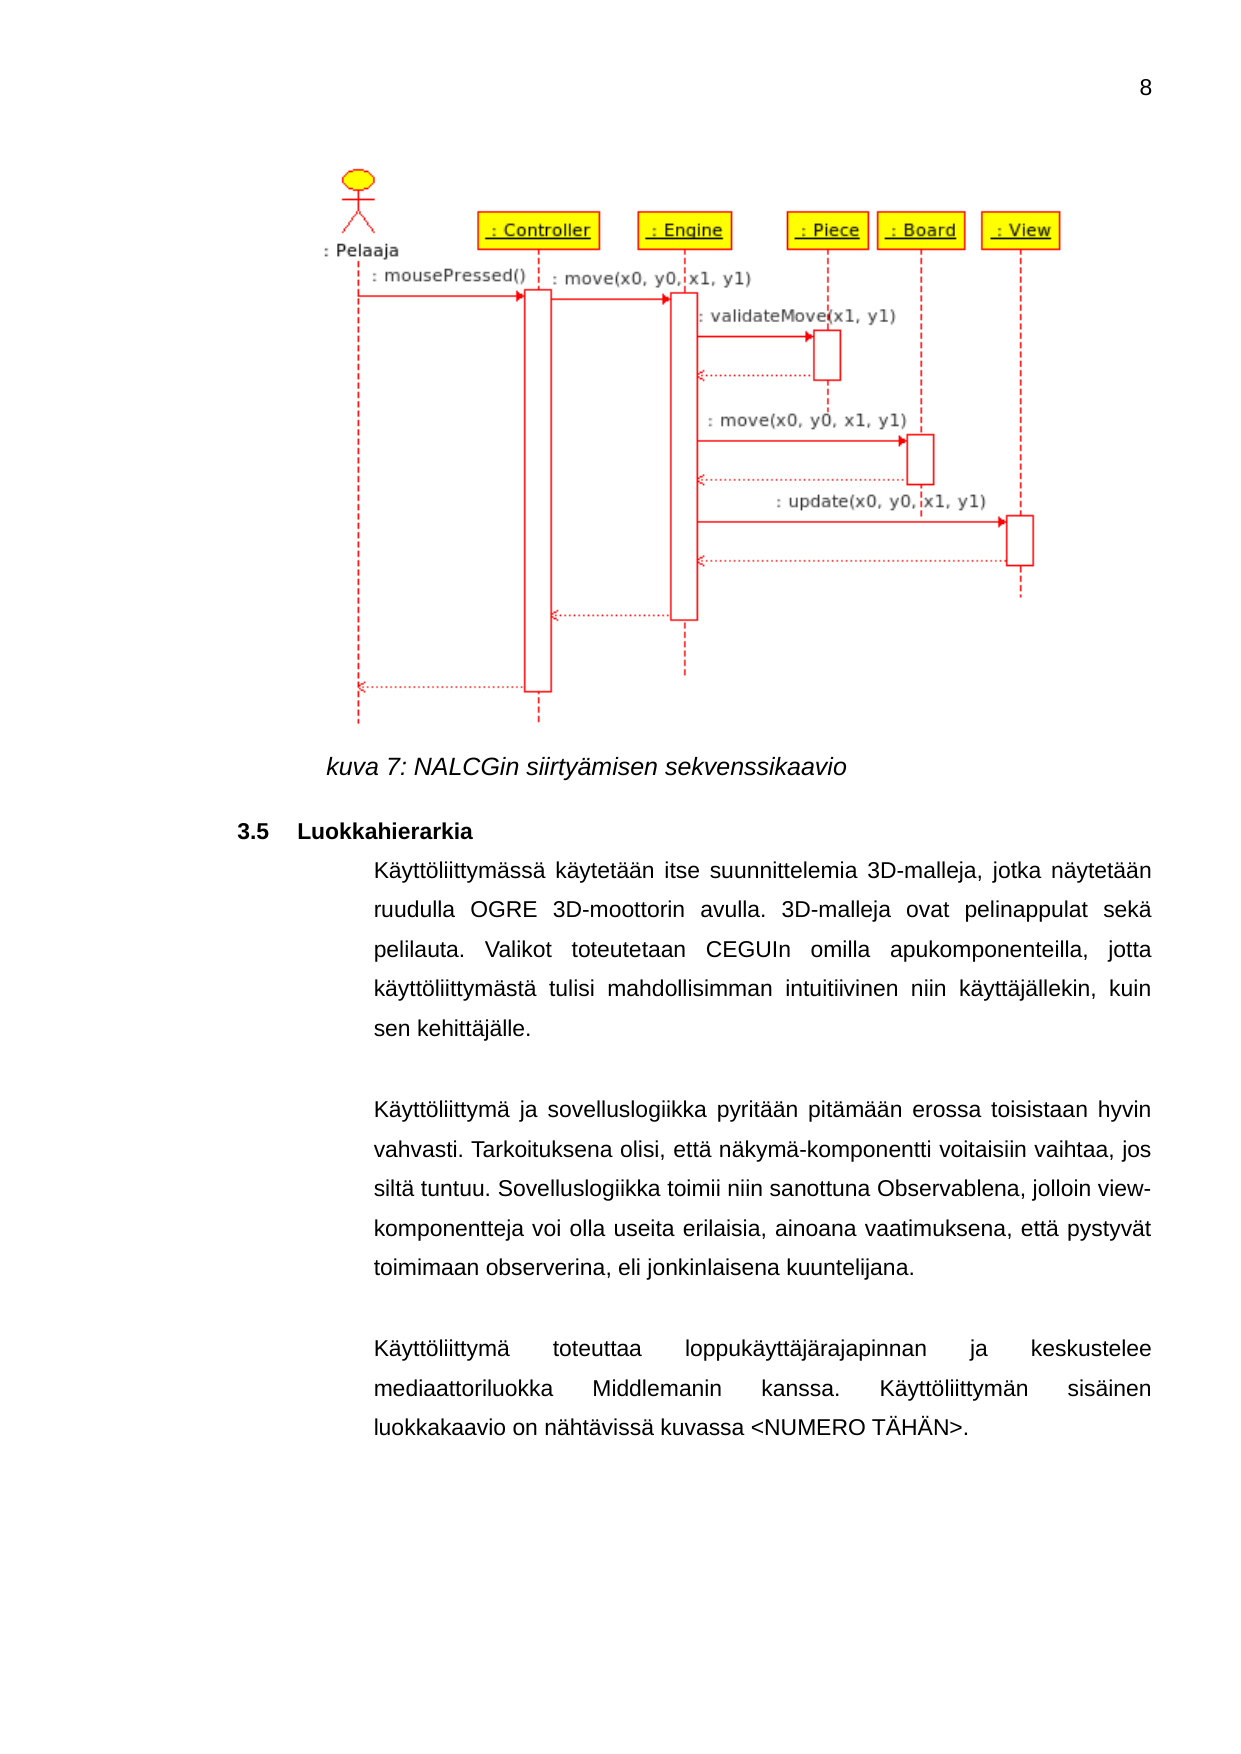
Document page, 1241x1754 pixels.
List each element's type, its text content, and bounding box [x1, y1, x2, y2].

subtitle Luokkahierarkia [237, 818, 1152, 844]
picture [305, 147, 1084, 752]
text Käyttöliittymä ja sovelluslogiikka pyritään pitämään erossa toisistaan hyvin vahvasti. Tarkoituksena olisi, että näkymä-komponentti voitaisiin vaihtaa, jos siltä tuntuu. Sovelluslogiikka toimii niin sanottuna Observablena, jolloin view-komponentteja voi olla useita erilaisia, ainoana vaatimuksena, että pystyvät toimimaan observerina, eli jonkinlaisena kuuntelijana. [373, 1096, 1152, 1280]
text Käyttöliittymässä käytetään itse suunnittelemia 3D-malleja, jotka näytetään ruudulla OGRE 3D-moottorin avulla. 3D-malleja ovat pelinappulat sekä pelilauta. Valikot toteutetaan CEGUIn omilla apukomponenteilla, jotta käyttöliittymästä tulisi mahdollisimman intuitiivinen niin käyttäjällekin, kuin sen kehittäjälle. [373, 857, 1152, 1041]
text kuva 7: NALCGin siirtyämisen sekvenssikaavio [326, 752, 1152, 780]
text Käyttöliittymä toteuttaa loppukäyttäjärajapinnan ja keskustelee mediaattoriluokka Middlemanin kanssa. Käyttöliittymän sisäinen luokkakaavio on nähtävissä kuvassa <NUMERO TÄHÄN>. [373, 1335, 1152, 1441]
